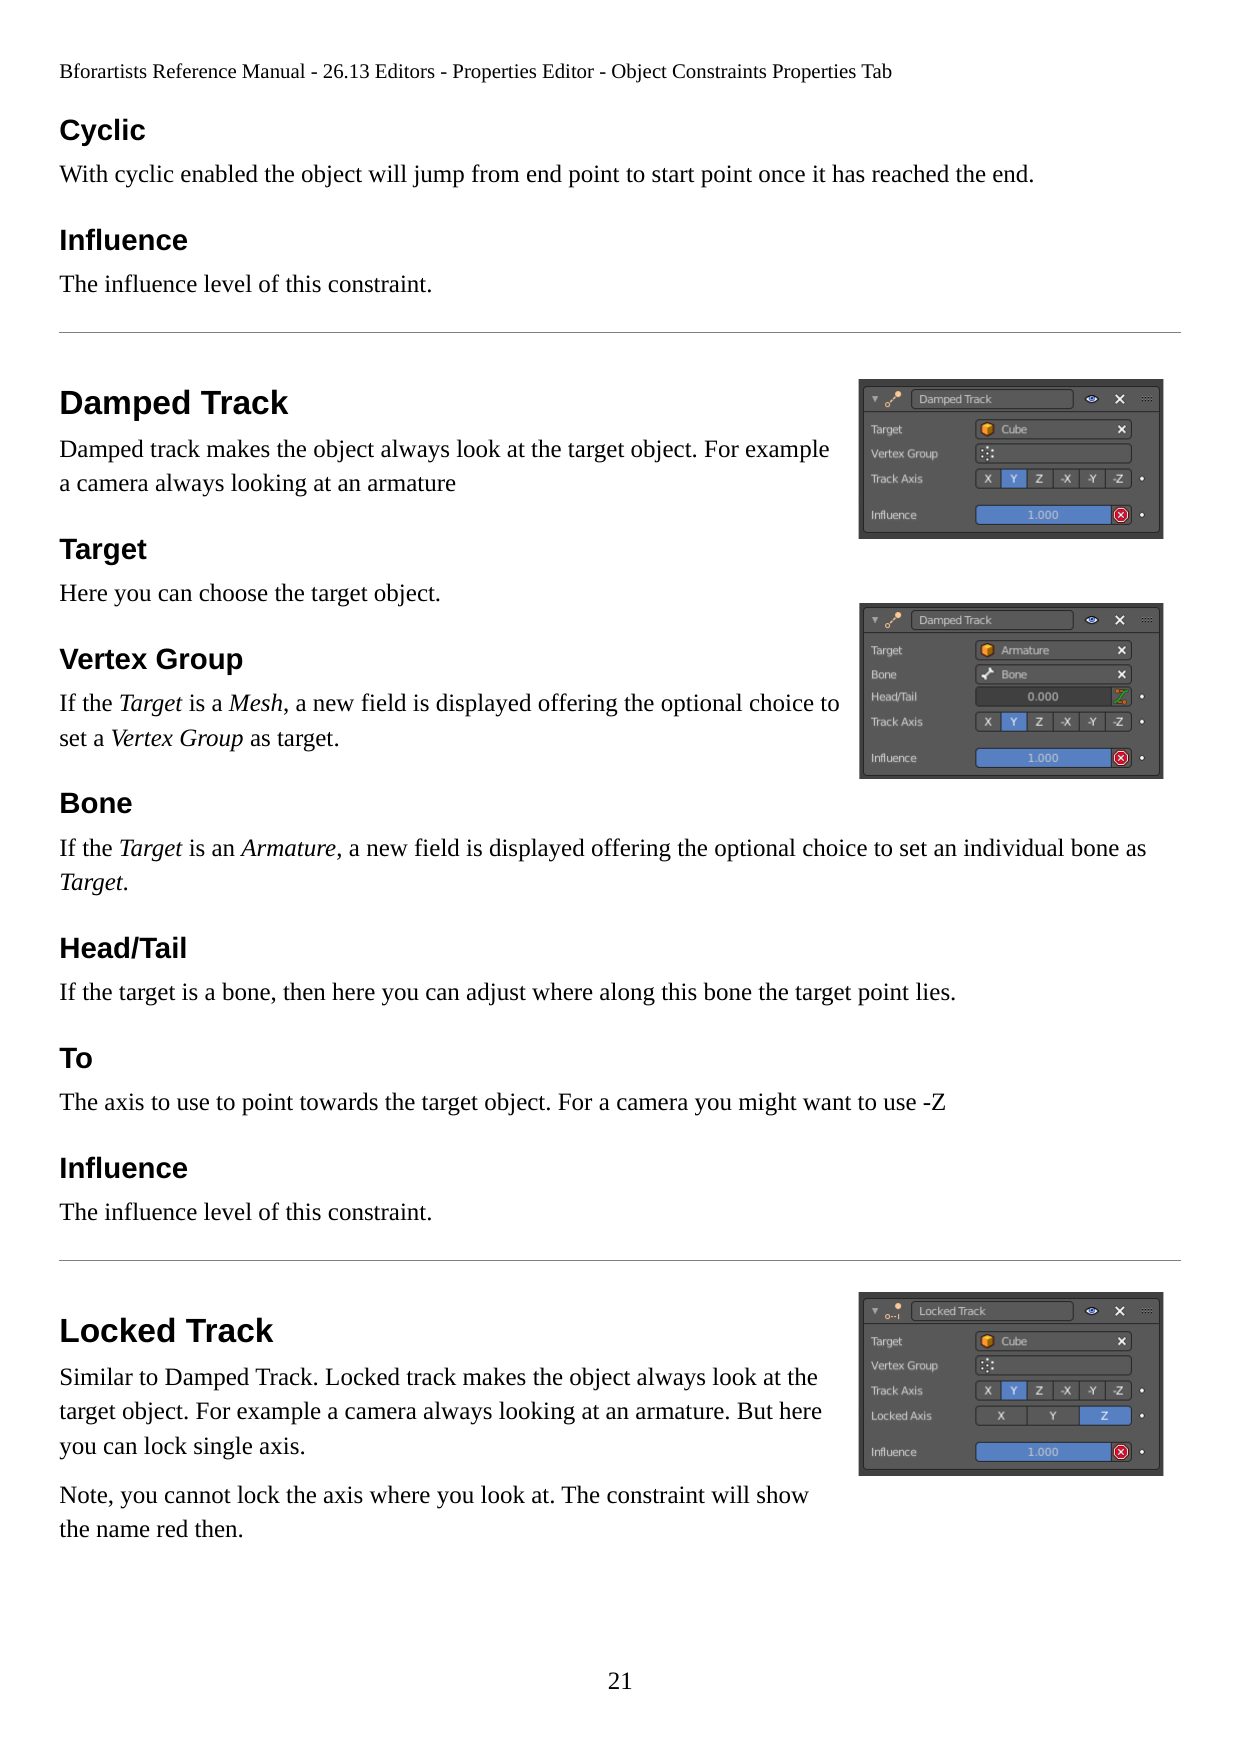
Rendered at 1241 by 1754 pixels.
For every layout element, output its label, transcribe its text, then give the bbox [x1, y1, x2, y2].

text If the target is a bone, then here you can adjust where along this bone the target point lies. [59, 977, 1181, 1006]
text The axis to use to point towards the target object. For a camera you might want to use -Z [59, 1087, 1181, 1116]
text If the Target is an Armature, a new field is displayed offering the optional choice to set an individual bone as Target. [59, 833, 1181, 896]
subtitle To [59, 1041, 1181, 1074]
subtitle Bone [59, 786, 1181, 820]
text The influence level of this constraint. [59, 1197, 1181, 1226]
text Note, you cannot lock the axis where you look at. The constraint will show the name red then. [59, 1480, 1181, 1543]
subtitle Locked Track [59, 1311, 858, 1349]
text With cyclic enabled the object will jump from end point to start point once it has reached the end. [59, 159, 1181, 188]
subtitle Cyclic [59, 113, 1181, 146]
subtitle [1164, 1311, 1181, 1349]
text If the Target is a Mesh, a new field is displayed offering the optional choice to set a Vertex Group as target. [59, 688, 859, 751]
subtitle Influence [59, 1151, 1181, 1184]
subtitle Vertex Group [59, 642, 859, 676]
text Similar to Damped Track. Locked track makes the object always look at the target object. For example a camera always looking at an armature. But here you can lock single axis. [59, 1362, 858, 1460]
text Here you can choose the target object. [59, 578, 1181, 607]
text The influence level of this constraint. [59, 269, 1181, 297]
subtitle Head/Tail [59, 931, 1181, 964]
picture [858, 1292, 1164, 1476]
subtitle Damped Track [59, 383, 858, 421]
subtitle Influence [59, 222, 1181, 256]
subtitle [1164, 642, 1181, 676]
subtitle Target [59, 532, 1181, 566]
picture [858, 379, 1164, 539]
subtitle [1164, 383, 1181, 421]
text Damped track makes the object always look at the target object. For example a camera always looking at an armature [59, 434, 858, 497]
picture [859, 603, 1164, 779]
